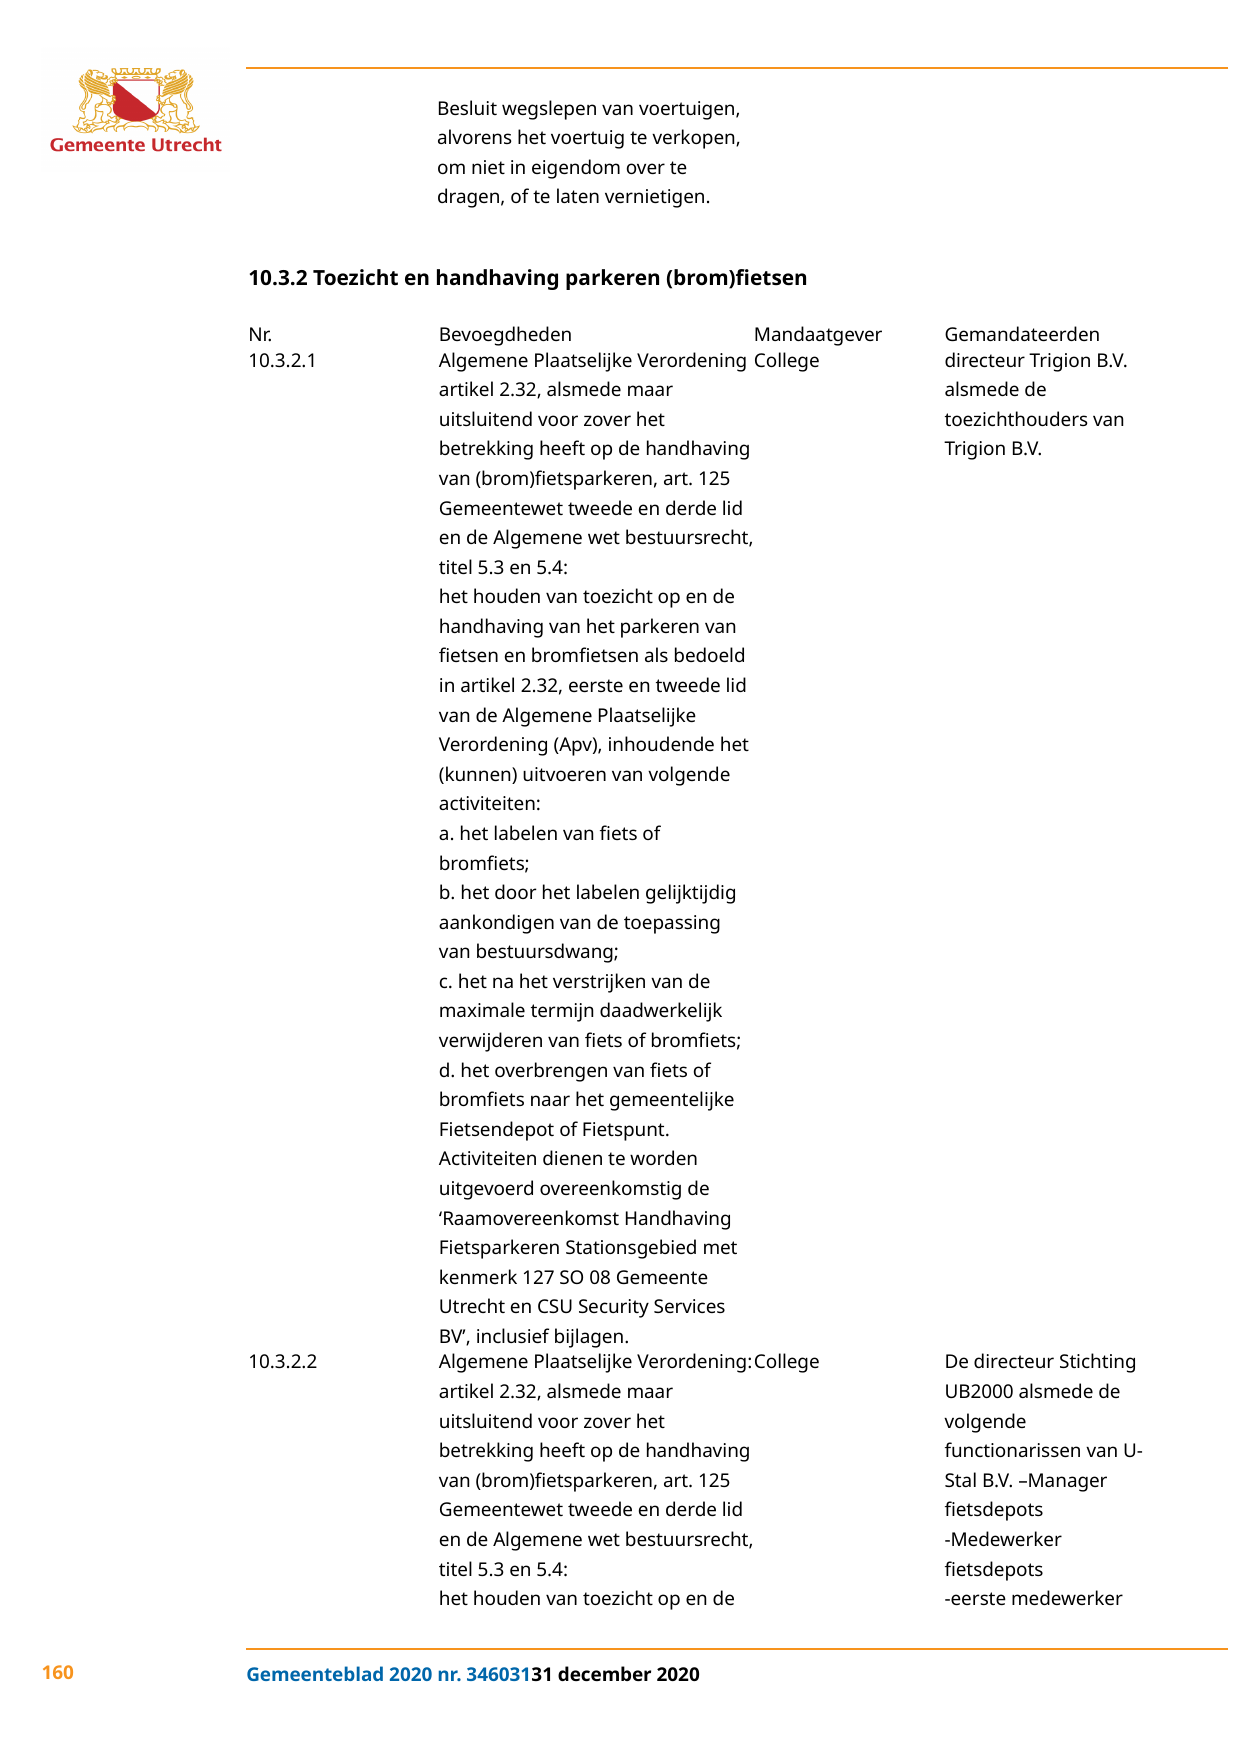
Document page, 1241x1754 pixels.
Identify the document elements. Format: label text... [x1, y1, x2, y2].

table_cell [248, 95, 437, 209]
table_cell Besluit wegslepen van voertuigen, alvorens het voertuig te verkopen, om niet in eigendom over te dragen, of te laten vernietigen. [437, 95, 757, 209]
table_cell 10.3.2.1 [248, 347, 439, 1349]
table_header Mandaatgever [754, 321, 944, 347]
table_header Bevoegdheden [439, 321, 754, 347]
picture [41, 47, 231, 172]
table_cell De directeur Stichting UB2000 alsmede de volgende functionarissen van U-Stal B.V. –Manager fietsdepots -Medewerker fietsdepots -eerste medewerker [944, 1349, 1152, 1611]
table_header Gemandateerden [944, 321, 1152, 347]
table_cell College [754, 347, 944, 1349]
table_cell 10.3.2.2 [248, 1349, 439, 1611]
table_header Nr. [248, 321, 439, 347]
table_cell [946, 95, 1152, 209]
table_cell Algemene Plaatselijke Verordening artikel 2.32, alsmede maar uitsluitend voor zover het betrekking heeft op de handhaving van (brom)fietsparkeren, art. 125 Gemeentewet tweede en derde lid en de Algemene wet bestuursrecht, titel 5.3 en 5.4: het houden van toezicht op en de handhaving van het parkeren van fietsen en bromfietsen als bedoeld in artikel 2.32, eerste en tweede lid van de Algemene Plaatselijke Verordening (Apv), inhoudende het (kunnen) uitvoeren van volgende activiteiten: a. het labelen van fiets of bromfiets; b. het door het labelen gelijktijdig aankondigen van de toepassing van bestuursdwang; c. het na het verstrijken van de maximale termijn daadwerkelijk verwijderen van fiets of bromfiets; d. het overbrengen van fiets of bromfiets naar het gemeentelijke Fietsendepot of Fietspunt. Activiteiten dienen te worden uitgevoerd overeenkomstig de ‘Raamovereenkomst Handhaving Fietsparkeren Stationsgebied met kenmerk 127 SO 08 Gemeente Utrecht en CSU Security Services BV’, inclusief bijlagen. [439, 347, 754, 1349]
table_cell [757, 95, 946, 209]
table_cell Algemene Plaatselijke Verordening: artikel 2.32, alsmede maar uitsluitend voor zover het betrekking heeft op de handhaving van (brom)fietsparkeren, art. 125 Gemeentewet tweede en derde lid en de Algemene wet bestuursrecht, titel 5.3 en 5.4: het houden van toezicht op en de [439, 1349, 754, 1611]
text 10.3.2 Toezicht en handhaving parkeren (brom)fietsen [248, 263, 1152, 291]
table_cell directeur Trigion B.V. alsmede de toezichthouders van Trigion B.V. [944, 347, 1152, 1349]
table_cell College [754, 1349, 944, 1611]
